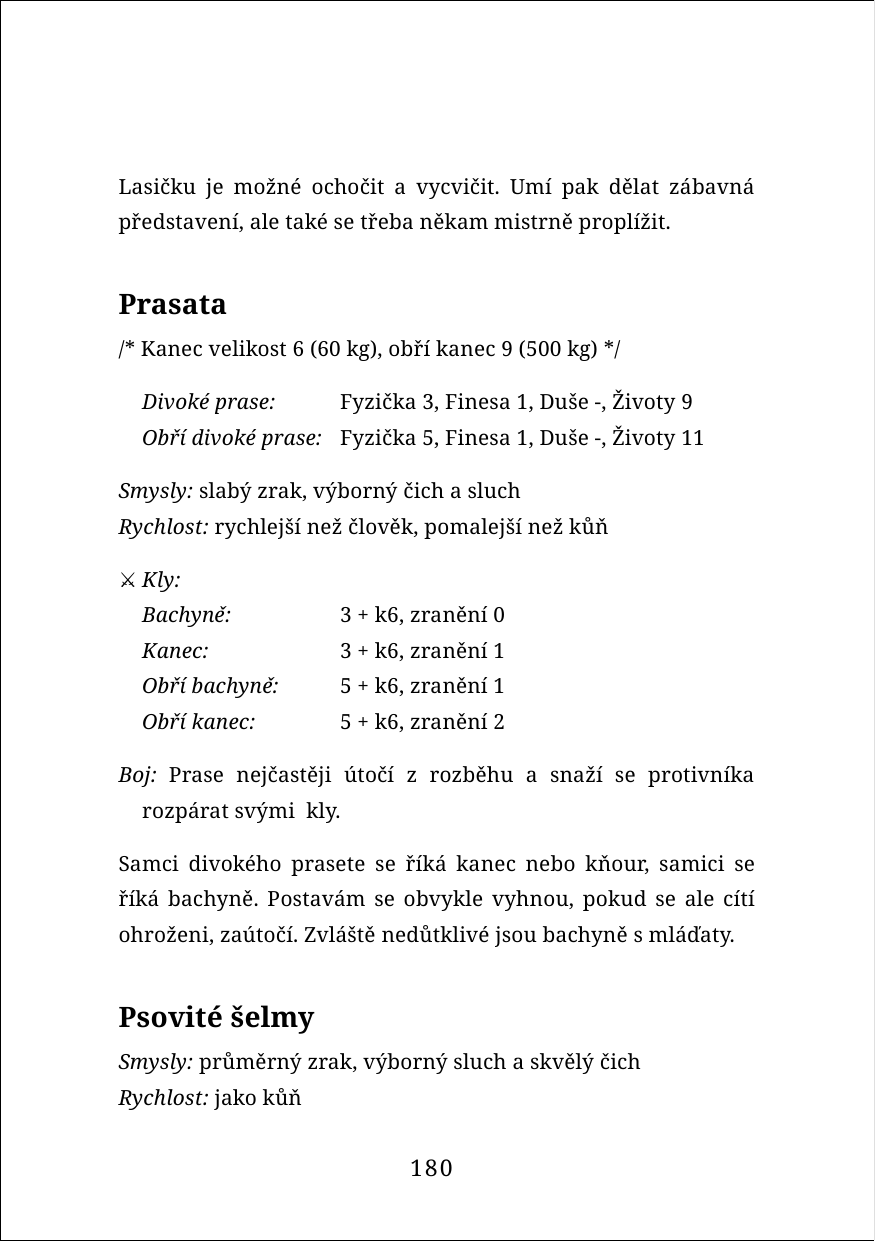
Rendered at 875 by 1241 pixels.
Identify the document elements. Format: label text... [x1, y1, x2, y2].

text Lasičku je možné ochočit a vycvičit. Umí pak dělat zábavná představení, ale také se třeba někam mistrně proplížit. [118, 172, 756, 236]
text Obří kanec: 5 + k6, zranění 2 [142, 707, 756, 736]
text ⚔ Kly: [118, 565, 756, 593]
text Bachyně: 3 + k6, zranění 0 [142, 601, 756, 629]
subtitle Psovité šelmy [118, 997, 756, 1035]
text Obří divoké prase: Fyzička 5, Finesa 1, Duše -, Životy 11 [142, 423, 756, 451]
text /* Kanec velikost 6 (60 kg), obří kanec 9 (500 kg) */ [118, 334, 756, 363]
text Rychlost: rychlejší než člověk, pomalejší než kůň [118, 512, 756, 540]
subtitle Prasata [118, 284, 756, 322]
text Rychlost: jako kůň [118, 1083, 756, 1111]
text Obří bachyně: 5 + k6, zranění 1 [142, 672, 756, 700]
text Divoké prase: Fyzička 3, Finesa 1, Duše -, Životy 9 [142, 387, 756, 416]
text Boj: Prase nejčastěji útočí z rozběhu a snaží se protivníka rozpárat svými kly. [118, 760, 756, 824]
text Smysly: slabý zrak, výborný čich a sluch [118, 476, 756, 505]
text Samci divokého prasete se říká kanec nebo kňour, samici se říká bachyně. Postavám se obvykle vyhnou, pokud se ale cítí ohroženi, zaútočí. Zvláště nedůtklivé jsou bachyně s mláďaty. [118, 849, 756, 948]
text Smysly: průměrný zrak, výborný sluch a skvělý čich [118, 1047, 756, 1076]
text Kanec: 3 + k6, zranění 1 [142, 636, 756, 664]
